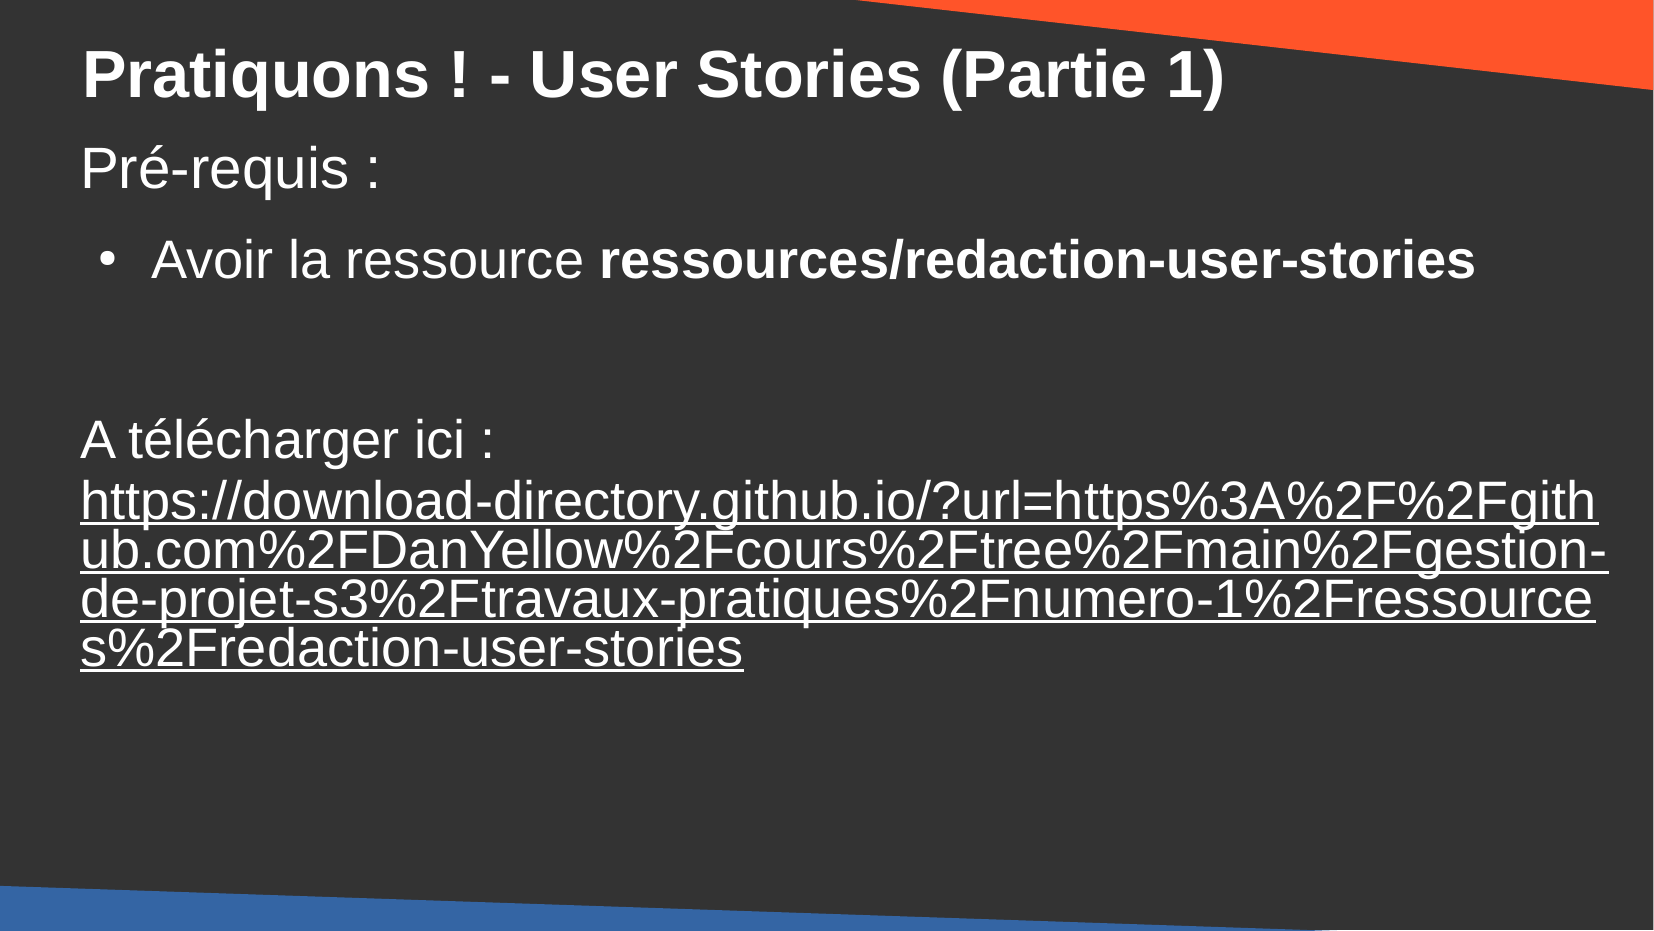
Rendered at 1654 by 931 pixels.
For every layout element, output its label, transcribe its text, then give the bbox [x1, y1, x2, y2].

text_box [855, 0, 1654, 91]
title Pratiquons ! - User Stories (Partie 1) [82, 37, 1571, 114]
list Pré-requis : Avoir la ressource ressources/redaction-user-stories A télécharger ici : https://download-directory.github.io/?url=https%3A%2F%2Fgithub.com%2FDanYellow%2Fcours%2Ftree%2Fmain%2Fgestion-de-projet-s3%2Ftravaux-pratiques%2Fnumero-1%2Fressources%2Fredaction-user-stories [80, 135, 1620, 721]
text_box [0, 885, 1337, 931]
